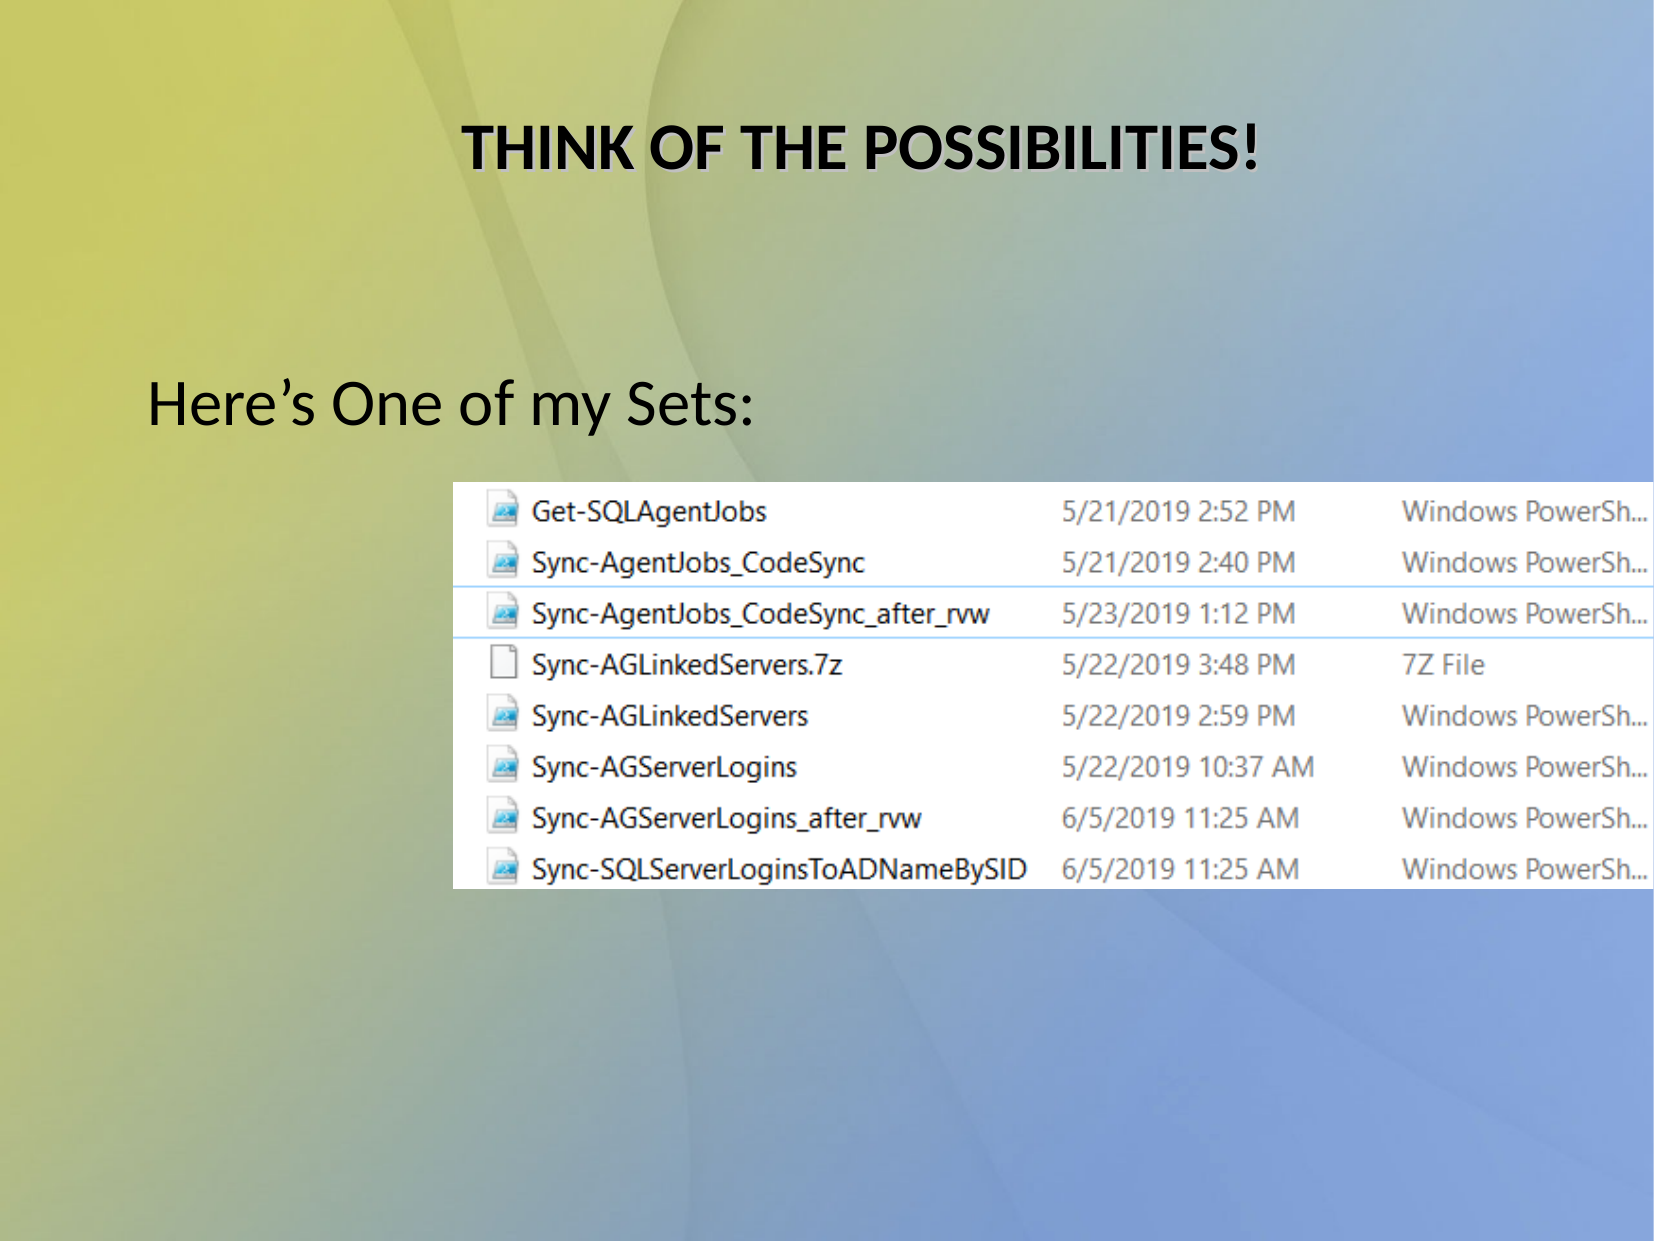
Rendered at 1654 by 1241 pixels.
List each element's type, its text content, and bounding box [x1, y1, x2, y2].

title THINK OF THE POSSIBILITIES! [82, 49, 1571, 257]
list Here’s One of my Sets: [76, 295, 1565, 1146]
picture [0, 0, 1654, 1241]
